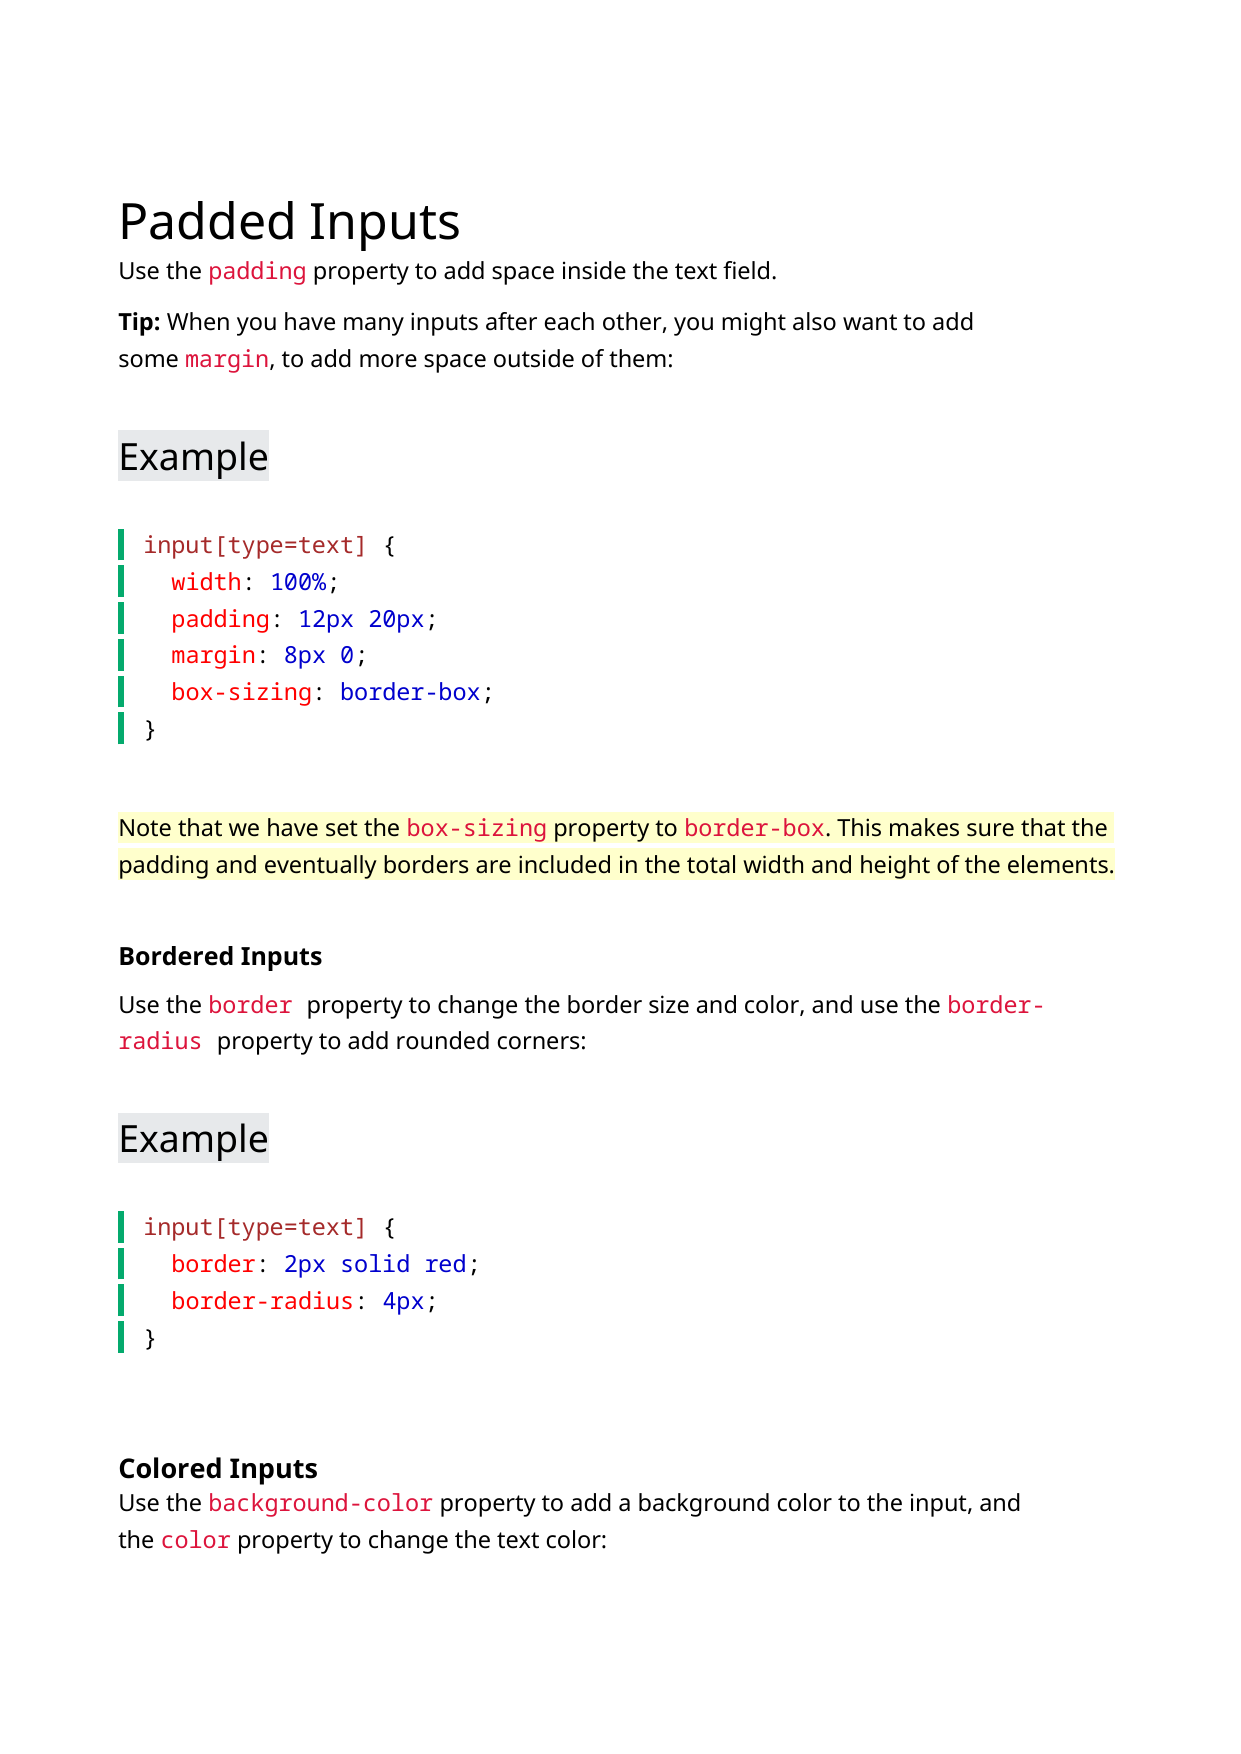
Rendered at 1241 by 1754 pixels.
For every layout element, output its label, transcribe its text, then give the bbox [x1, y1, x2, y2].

text Note that we have set the box-sizing property to border-box. This makes sure that the padding and eventually borders are included in the total width and height of the elements. [118, 812, 1122, 880]
text Example [118, 394, 1122, 481]
subtitle Bordered Inputs [118, 938, 1122, 972]
text Use the padding property to add space inside the text field. [118, 254, 1122, 286]
subtitle Padded Inputs [118, 186, 1122, 254]
subtitle Colored Inputs [118, 1449, 1122, 1486]
text Use the background-color property to add a background color to the input, and the color property to change the text color: [118, 1486, 1122, 1555]
text input[type=text] { width: 100%; padding: 12px 20px; margin: 8px 0; box-sizing: border-box; } [118, 528, 1122, 744]
text Use the border property to change the border size and color, and use the border-radius property to add rounded corners: [118, 988, 1122, 1057]
text input[type=text] { border: 2px solid red; border-radius: 4px; } [118, 1211, 1122, 1353]
text Example [118, 1076, 1122, 1163]
text Tip: When you have many inputs after each other, you might also want to add some margin, to add more space outside of them: [118, 306, 1122, 374]
